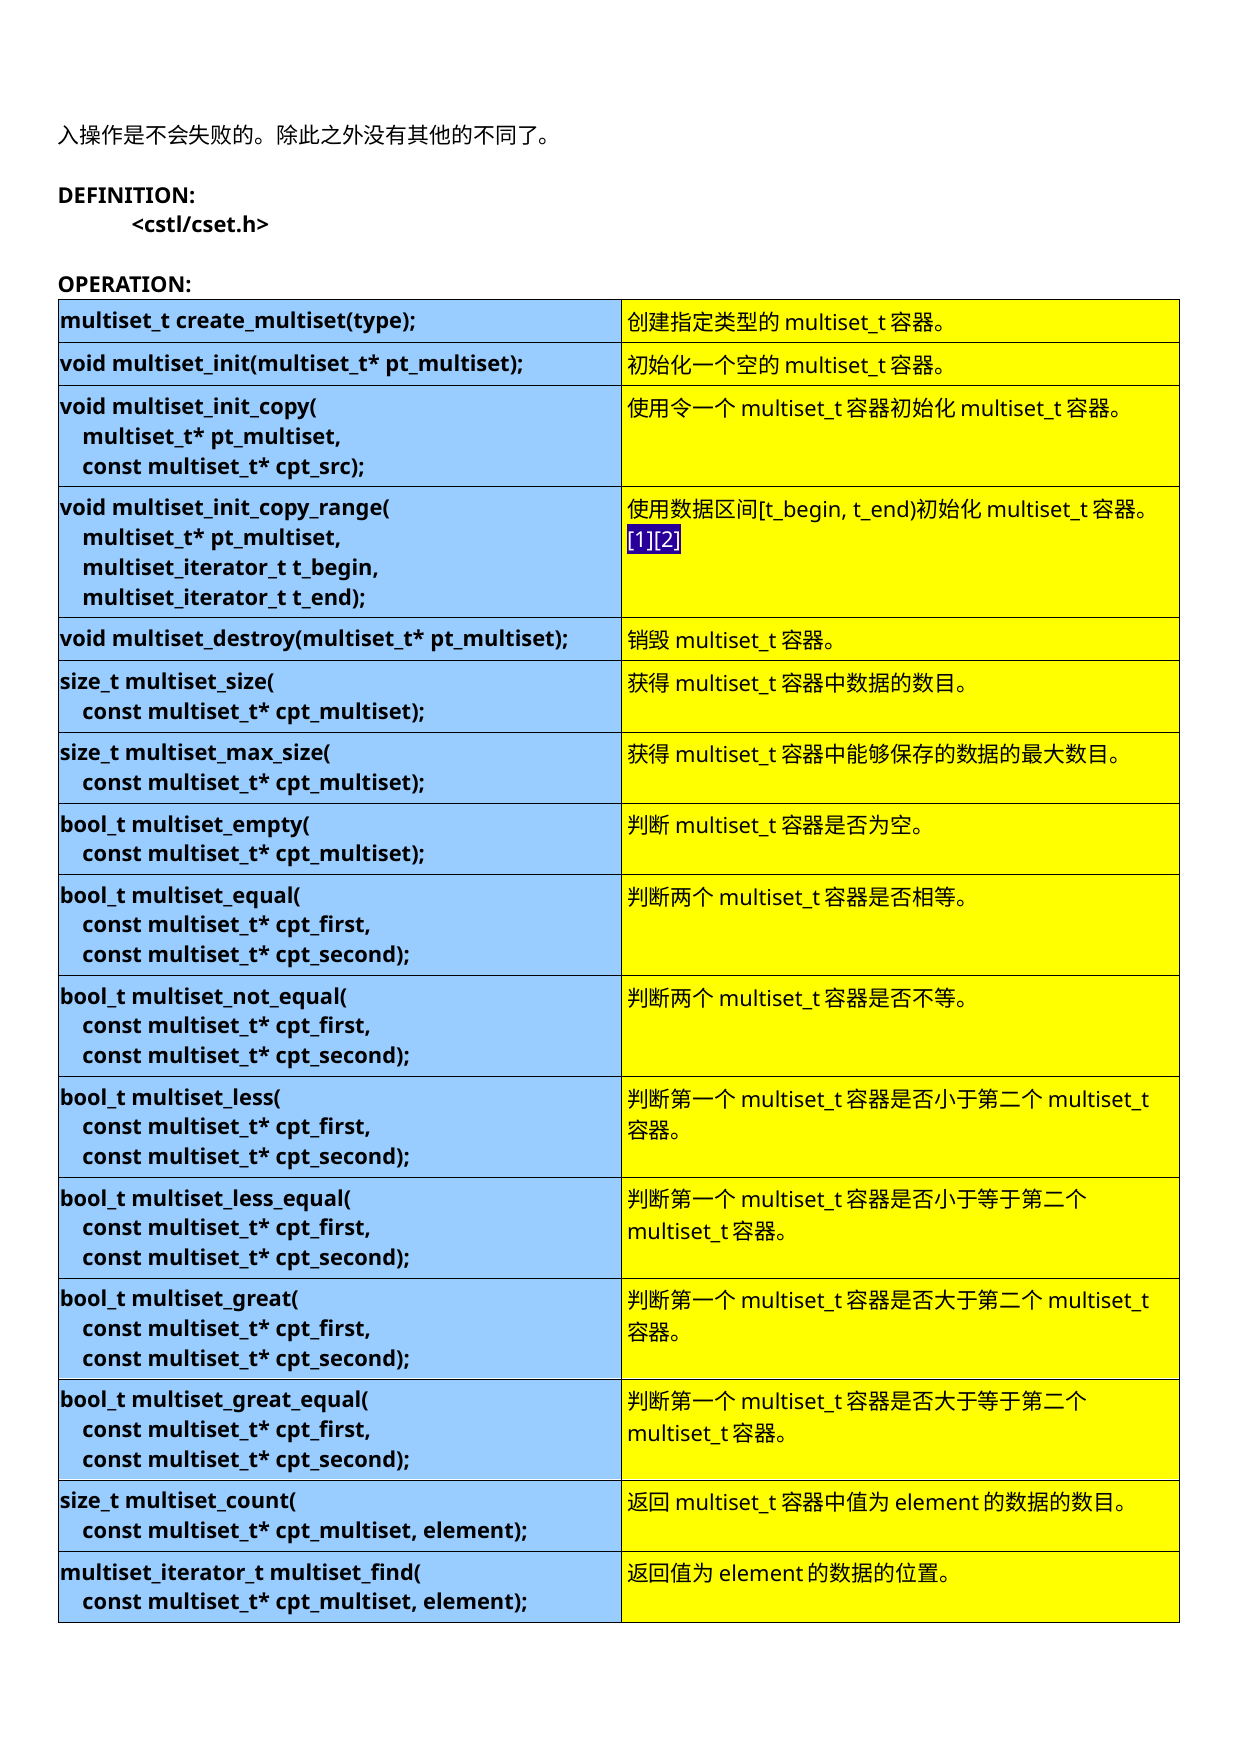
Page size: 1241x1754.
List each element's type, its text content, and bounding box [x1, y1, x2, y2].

table_header multiset_t create_multiset(type); [59, 300, 621, 342]
table_cell 判断multiset_t容器是否为空。 [622, 804, 1179, 874]
table_cell 使用令一个multiset_t容器初始化multiset_t容器。 [622, 386, 1179, 486]
table_cell 判断第一个multiset_t容器是否小于第二个multiset_t容器。 [622, 1077, 1179, 1177]
table_header 创建指定类型的multiset_t容器。 [622, 300, 1179, 342]
table_cell 判断第一个multiset_t容器是否小于等于第二个multiset_t容器。 [622, 1178, 1179, 1278]
text 入操作是不会失败的。除此之外没有其他的不同了。 [57, 118, 1179, 150]
table_cell bool_t multiset_empty( const multiset_t* cpt_multiset); [59, 804, 621, 874]
table_cell 判断两个multiset_t容器是否不等。 [622, 976, 1179, 1076]
table_cell bool_t multiset_not_equal( const multiset_t* cpt_first, const multiset_t* cpt_second); [59, 976, 621, 1076]
table_cell 返回值为element的数据的位置。 [622, 1552, 1179, 1622]
table_cell size_t multiset_max_size( const multiset_t* cpt_multiset); [59, 733, 621, 803]
text DEFINITION: [57, 179, 1179, 209]
table_cell size_t multiset_size( const multiset_t* cpt_multiset); [59, 661, 621, 732]
table_cell 判断第一个multiset_t容器是否大于等于第二个multiset_t容器。 [622, 1380, 1179, 1479]
table_cell 判断第一个multiset_t容器是否大于第二个multiset_t容器。 [622, 1279, 1179, 1378]
table_cell bool_t multiset_equal( const multiset_t* cpt_first, const multiset_t* cpt_second); [59, 875, 621, 975]
table_cell multiset_iterator_t multiset_find( const multiset_t* cpt_multiset, element); [59, 1552, 621, 1622]
table_cell void multiset_destroy(multiset_t* pt_multiset); [59, 618, 621, 660]
table_cell bool_t multiset_great( const multiset_t* cpt_first, const multiset_t* cpt_second); [59, 1279, 621, 1378]
table_cell bool_t multiset_less( const multiset_t* cpt_first, const multiset_t* cpt_second); [59, 1077, 621, 1177]
table_cell 使用数据区间[t_begin, t_end)初始化multiset_t容器。[1][2] [622, 487, 1179, 617]
table_cell 初始化一个空的multiset_t容器。 [622, 343, 1179, 385]
table_cell 获得multiset_t容器中数据的数目。 [622, 661, 1179, 732]
table_cell 判断两个multiset_t容器是否相等。 [622, 875, 1179, 975]
table_cell bool_t multiset_great_equal( const multiset_t* cpt_first, const multiset_t* cpt_second); [59, 1380, 621, 1479]
table_cell 获得multiset_t容器中能够保存的数据的最大数目。 [622, 733, 1179, 803]
table_cell bool_t multiset_less_equal( const multiset_t* cpt_first, const multiset_t* cpt_second); [59, 1178, 621, 1278]
text OPERATION: [57, 269, 1179, 299]
table_cell void multiset_init_copy_range( multiset_t* pt_multiset, multiset_iterator_t t_begin, multiset_iterator_t t_end); [59, 487, 621, 617]
table_cell void multiset_init_copy( multiset_t* pt_multiset, const multiset_t* cpt_src); [59, 386, 621, 486]
table_cell void multiset_init(multiset_t* pt_multiset); [59, 343, 621, 385]
table_cell size_t multiset_count( const multiset_t* cpt_multiset, element); [59, 1481, 621, 1551]
table_cell 返回multiset_t容器中值为element的数据的数目。 [622, 1481, 1179, 1551]
table_cell 销毁multiset_t容器。 [622, 618, 1179, 660]
text <cstl/cset.h> [57, 209, 1179, 239]
